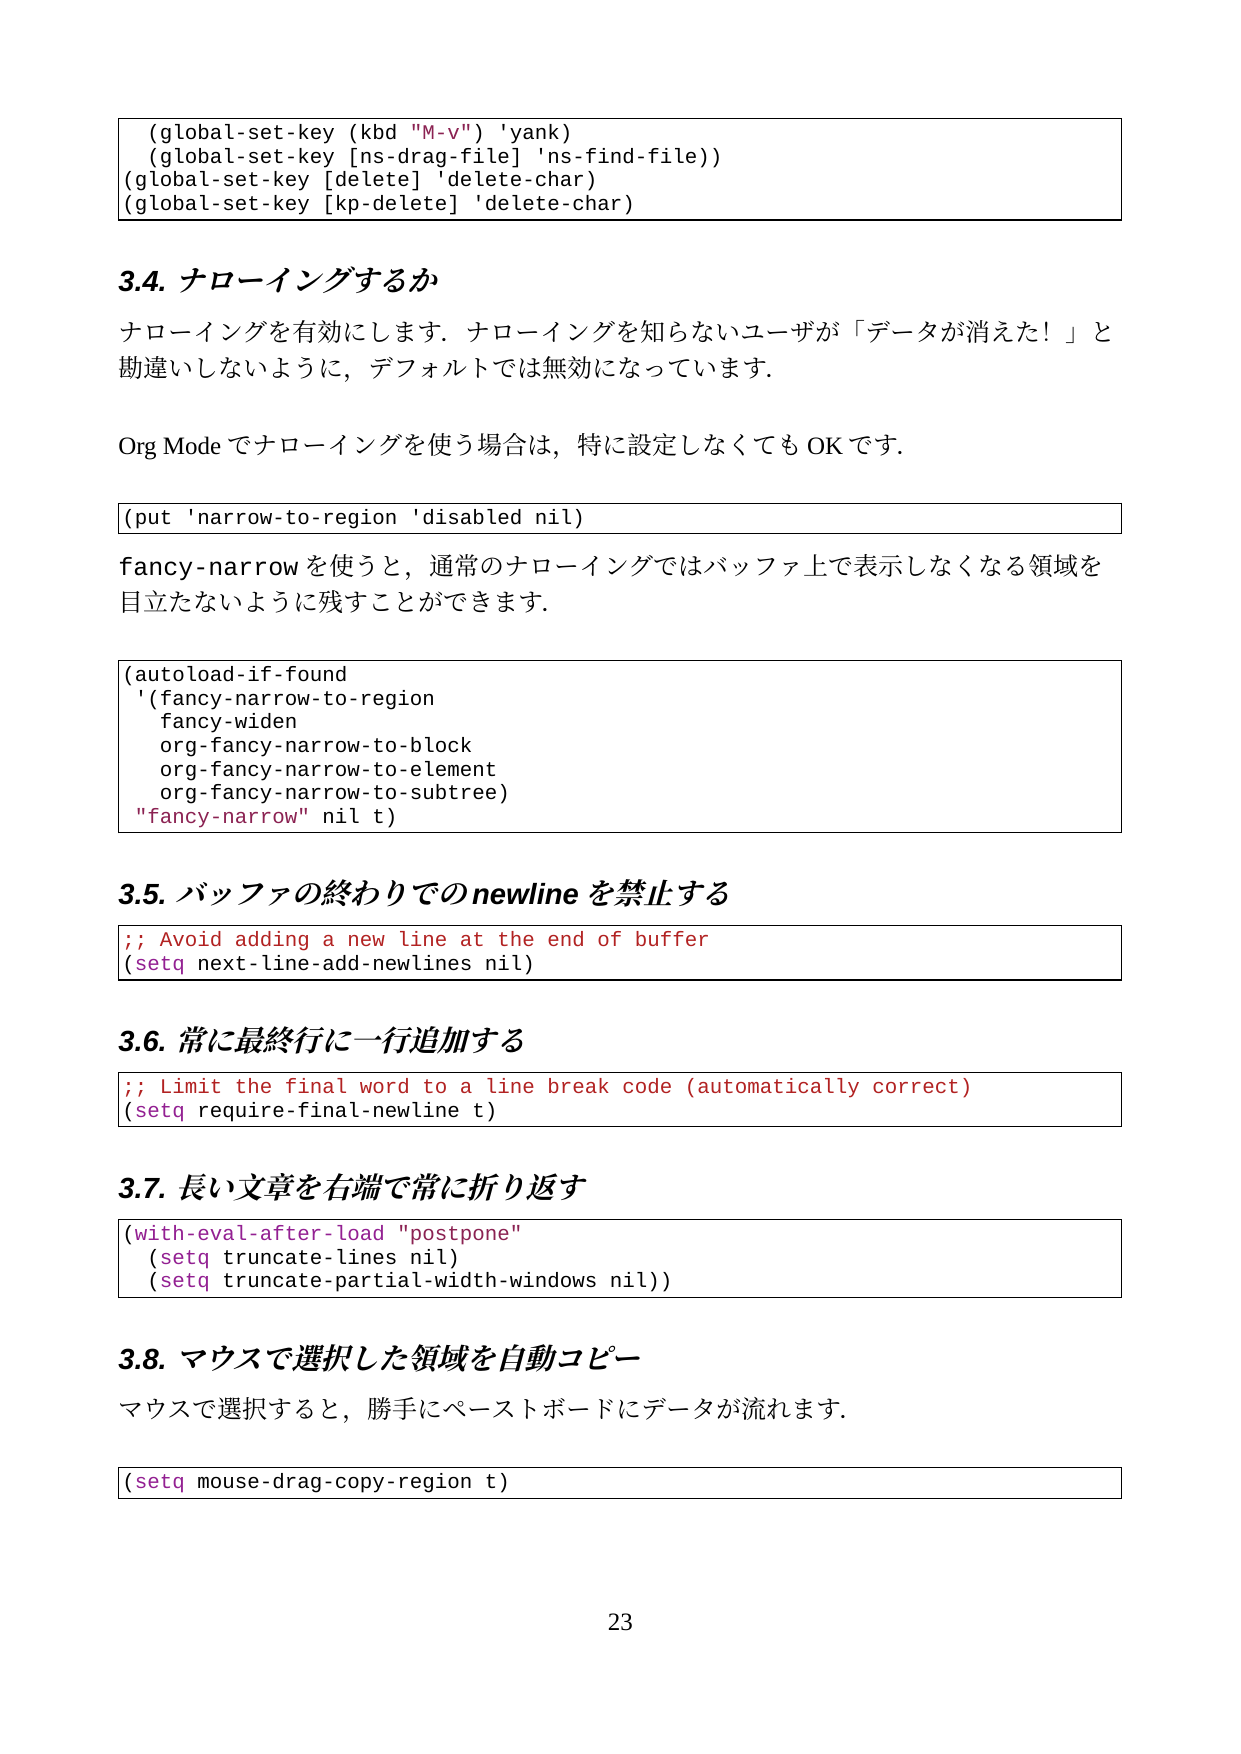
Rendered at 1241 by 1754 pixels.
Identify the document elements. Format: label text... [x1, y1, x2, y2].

text "fancy-narrow" nil t) [119, 802, 1121, 832]
text (autoload-if-found [119, 661, 1121, 684]
text '(fancy-narrow-to-region [119, 684, 1121, 707]
text fancy-widen [119, 707, 1121, 731]
subtitle ナローイングするか [118, 258, 1122, 300]
text (setq require-final-newline t) [119, 1096, 1121, 1126]
text (global-set-key (kbd "M-v") 'yank) [119, 119, 1121, 142]
subtitle 長い文章を右端で常に折り返す [118, 1165, 1122, 1207]
text (setq mouse-drag-copy-region t) [119, 1468, 1121, 1498]
text org-fancy-narrow-to-subtree) [119, 778, 1121, 802]
text fancy-narrow を使うと，通常のナローイングではバッファ上で表示しなくなる領域を目立たないように残すことができます． [118, 547, 1122, 648]
text Org Mode でナローイングを使う場合は，特に設定しなくてもOKです． [118, 426, 1122, 490]
text (with-eval-after-load "postpone" [119, 1220, 1121, 1243]
text (setq truncate-lines nil) [119, 1243, 1121, 1267]
subtitle 常に最終行に一行追加する [118, 1018, 1122, 1060]
text org-fancy-narrow-to-block [119, 731, 1121, 755]
subtitle バッファの終わりでのnewlineを禁止する [118, 871, 1122, 913]
subtitle マウスで選択した領域を自動コピー [118, 1336, 1122, 1377]
text (global-set-key [kp-delete] 'delete-char) [119, 189, 1121, 219]
text (put 'narrow-to-region 'disabled nil) [119, 504, 1121, 533]
text ;; Avoid adding a new line at the end of buffer [119, 926, 1121, 949]
text マウスで選択すると，勝手にペーストボードにデータが流れます． [118, 1390, 1122, 1454]
text (setq next-line-add-newlines nil) [119, 949, 1121, 979]
text ;; Limit the final word to a line break code (automatically correct) [119, 1073, 1121, 1096]
text (global-set-key [ns-drag-file] 'ns-find-file)) [119, 142, 1121, 165]
text (setq truncate-partial-width-windows nil)) [119, 1267, 1121, 1297]
text (global-set-key [delete] 'delete-char) [119, 165, 1121, 189]
text org-fancy-narrow-to-element [119, 755, 1121, 778]
text ナローイングを有効にします．ナローイングを知らないユーザが「データが消えた！」と勘違いしないように，デフォルトでは無効になっています． [118, 312, 1122, 413]
